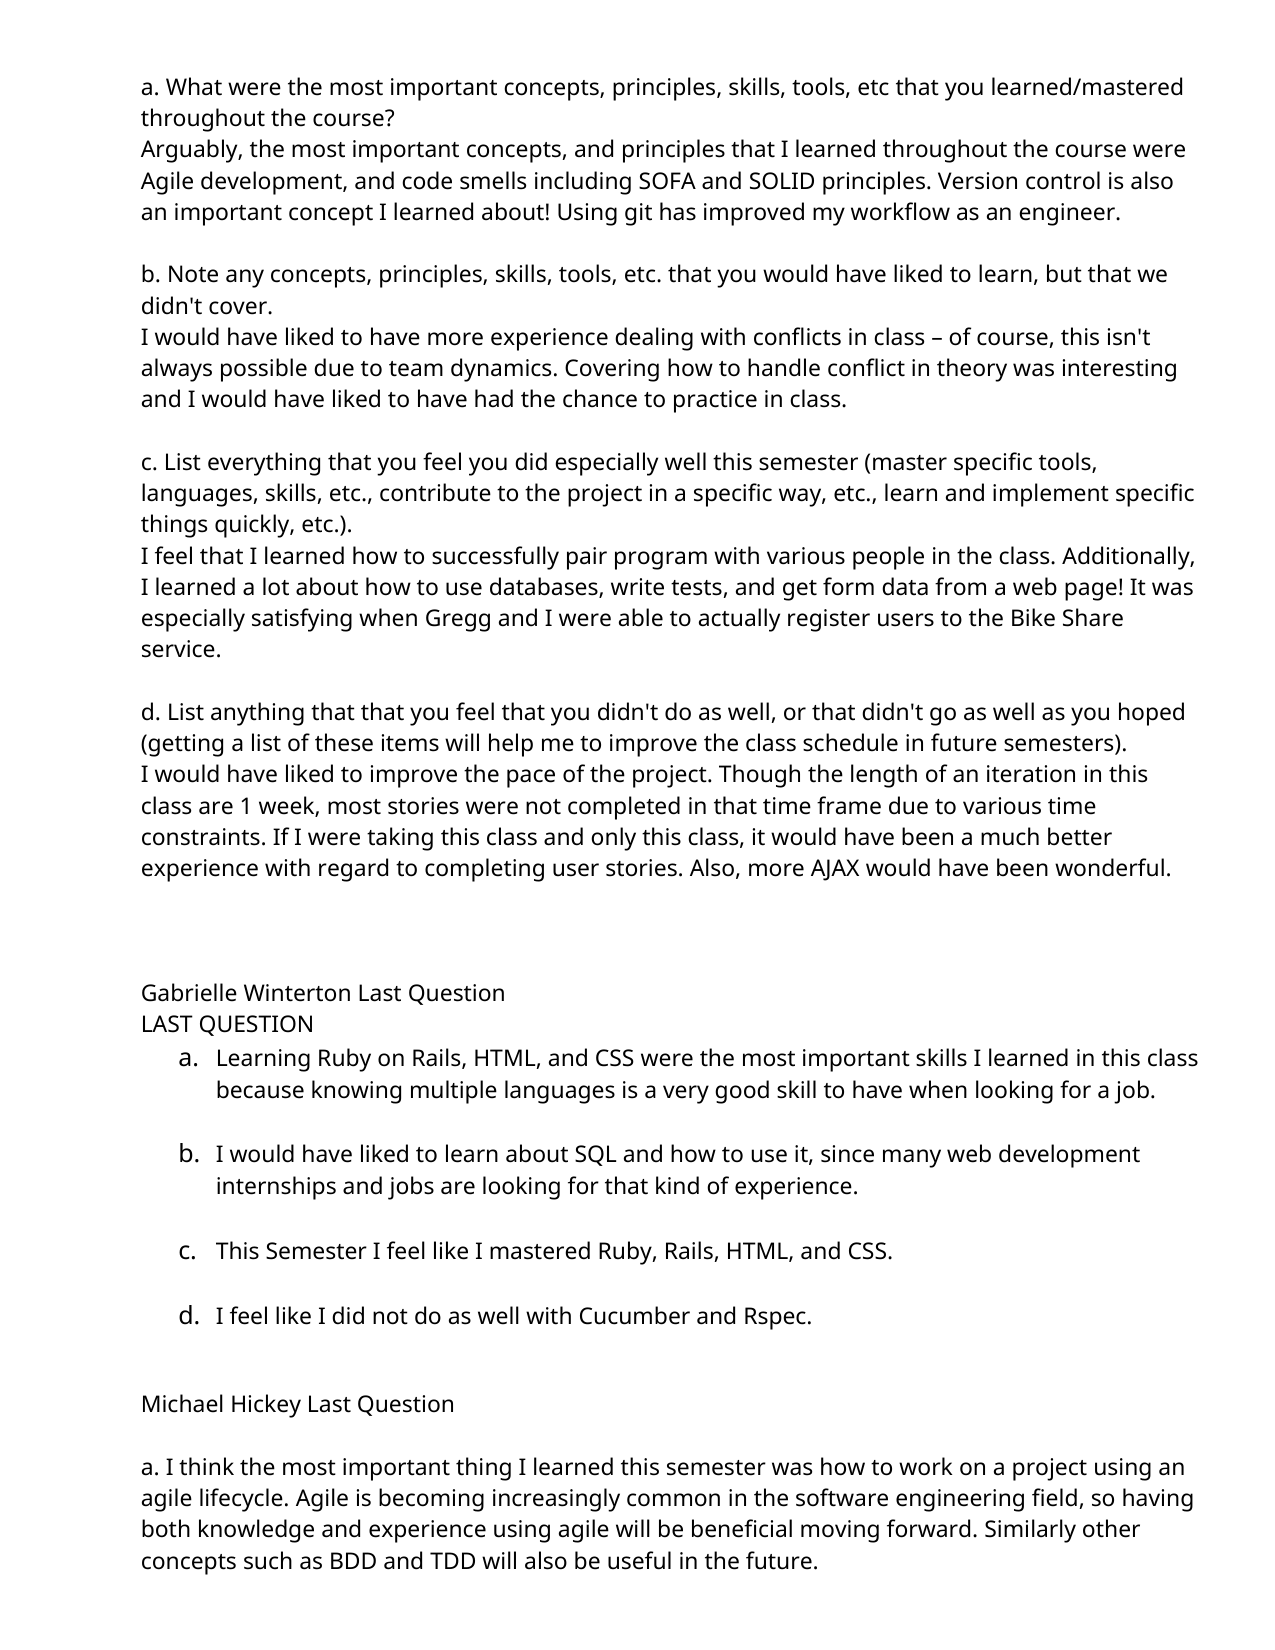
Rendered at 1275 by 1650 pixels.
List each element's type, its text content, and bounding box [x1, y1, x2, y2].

text Gabrielle Winterton Last Question [141, 977, 1204, 1008]
list Learning Ruby on Rails, HTML, and CSS were the most important skills I learned in this class because knowing multiple languages is a very good skill to have when looking for a job. [178, 1039, 1204, 1105]
text I would have liked to have more experience dealing with conflicts in class – of course, this isn't always possible due to team dynamics. Covering how to handle conflict in theory was interesting and I would have liked to have had the chance to practice in class. [141, 321, 1204, 414]
text b. Note any concepts, principles, skills, tools, etc. that you would have liked to learn, but that we didn't cover. [141, 258, 1204, 321]
text I would have liked to improve the pace of the project. Though the length of an iteration in this class are 1 week, most stories were not completed in that time frame due to various time constraints. If I were taking this class and only this class, it would have been a much better experience with regard to completing user stories. Also, more AJAX would have been wonderful. [141, 758, 1204, 883]
list I would have liked to learn about SQL and how to use it, since many web development internships and jobs are looking for that kind of experience. [178, 1136, 1204, 1201]
text Arguably, the most important concepts, and principles that I learned throughout the course were Agile development, and code smells including SOFA and SOLID principles. Version control is also an important concept I learned about! Using git has improved my workflow as an engineer. [141, 133, 1204, 227]
text a. I think the most important thing I learned this semester was how to work on a project using an agile lifecycle. Agile is becoming increasingly common in the software engineering field, so having both knowledge and experience using agile will be beneficial moving forward. Similarly other concepts such as BDD and TDD will also be useful in the future. [141, 1451, 1204, 1576]
text LAST QUESTION [141, 1008, 1204, 1039]
list This Semester I feel like I mastered Ruby, Rails, HTML, and CSS. [178, 1233, 1204, 1267]
text I feel that I learned how to successfully pair program with various people in the class. Additionally, I learned a lot about how to use databases, write tests, and get form data from a web page! It was especially satisfying when Gregg and I were able to actually register users to the Bike Share service. [141, 539, 1204, 664]
text a. What were the most important concepts, principles, skills, tools, etc that you learned/mastered throughout the course? [141, 71, 1204, 133]
text c. List everything that you feel you did especially well this semester (master specific tools, languages, skills, etc., contribute to the project in a specific way, etc., learn and implement specific things quickly, etc.). [141, 446, 1204, 539]
list I feel like I did not do as well with Cucumber and Rspec. [178, 1298, 1204, 1332]
text Michael Hickey Last Question [141, 1388, 1204, 1419]
text d. List anything that that you feel that you didn't do as well, or that didn't go as well as you hoped (getting a list of these items will help me to improve the class schedule in future semesters). [141, 696, 1204, 758]
